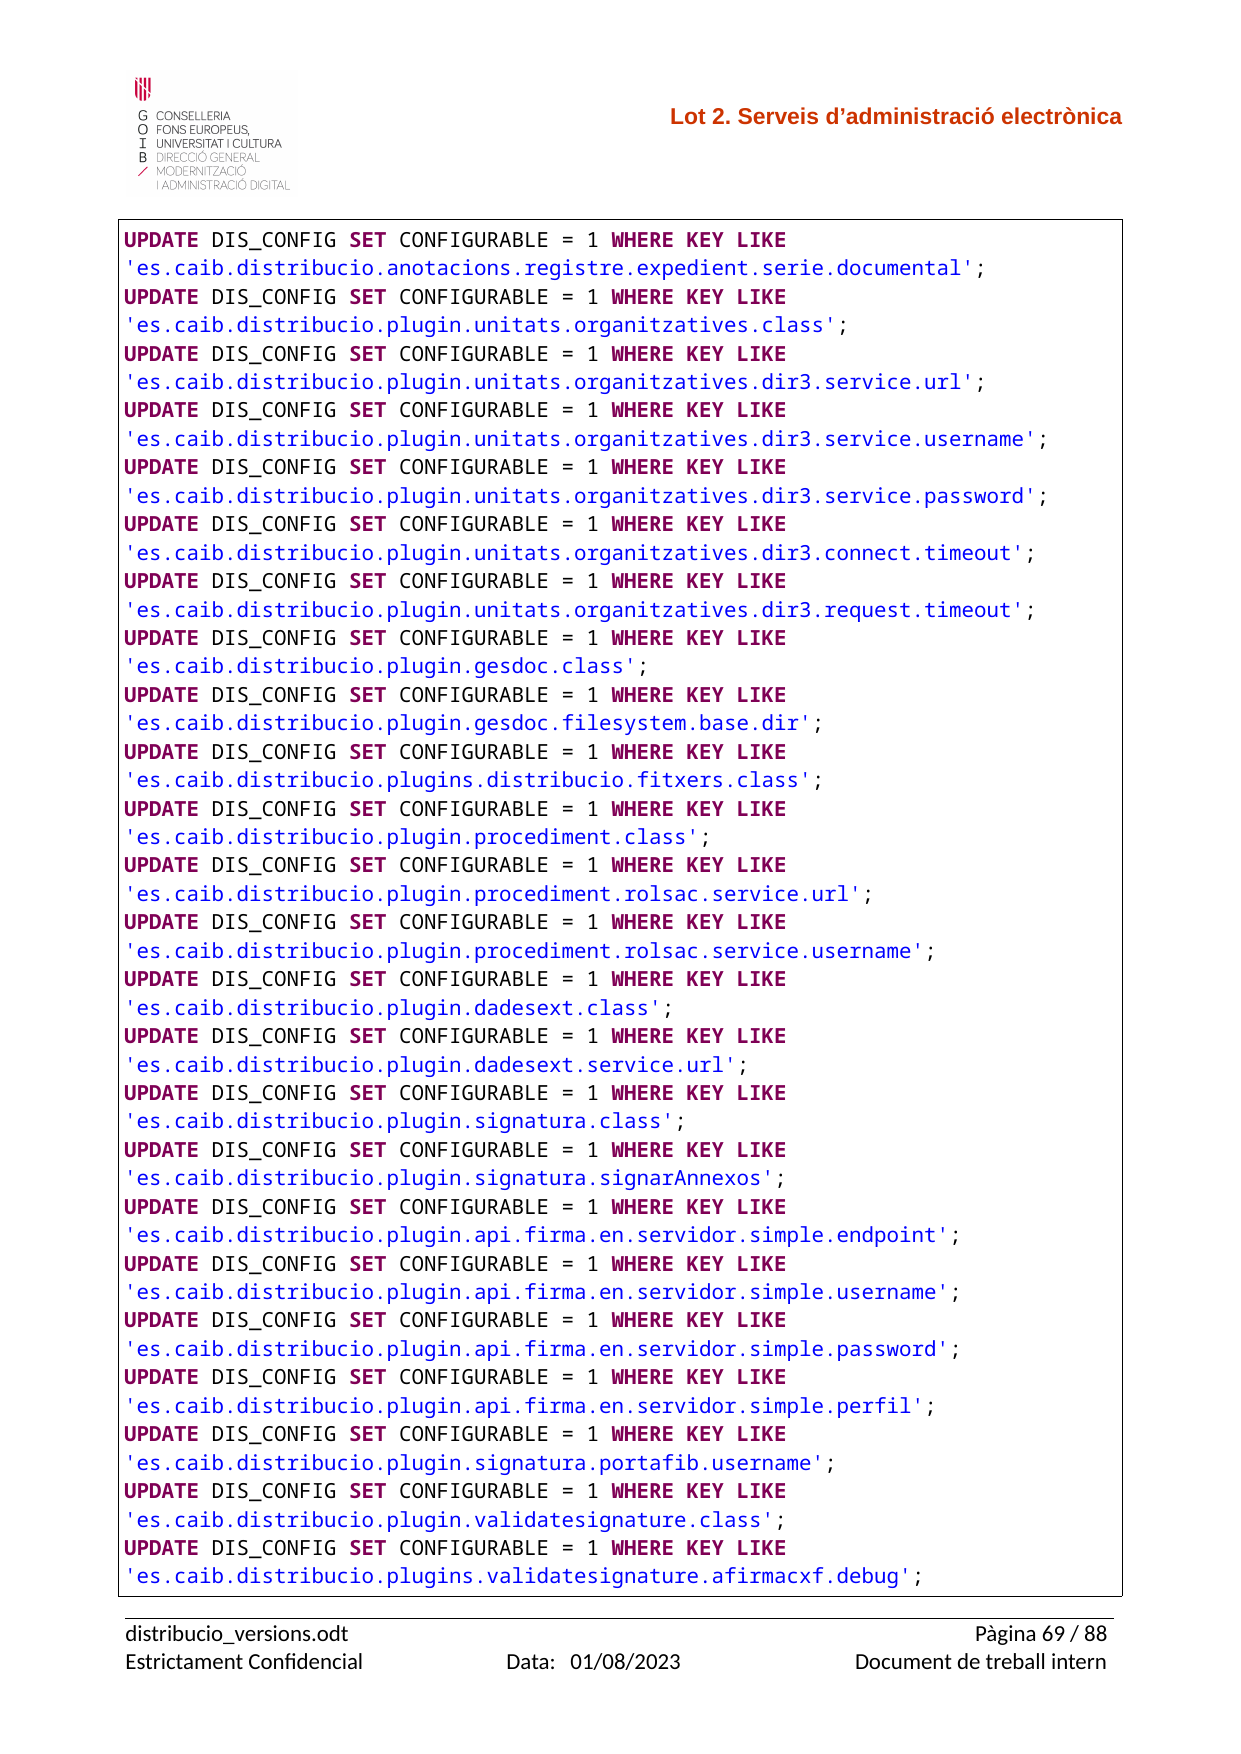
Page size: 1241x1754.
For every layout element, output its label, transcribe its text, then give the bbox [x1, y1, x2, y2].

picture [126, 70, 299, 197]
table_header UPDATE DIS_CONFIG SET CONFIGURABLE = 1 WHERE KEY LIKE 'es.caib.distribucio.anotacions.registre.expedient.serie.documental'; UPDATE DIS_CONFIG SET CONFIGURABLE = 1 WHERE KEY LIKE 'es.caib.distribucio.plugin.unitats.organitzatives.class'; UPDATE DIS_CONFIG SET CONFIGURABLE = 1 WHERE KEY LIKE 'es.caib.distribucio.plugin.unitats.organitzatives.dir3.service.url'; UPDATE DIS_CONFIG SET CONFIGURABLE = 1 WHERE KEY LIKE 'es.caib.distribucio.plugin.unitats.organitzatives.dir3.service.username'; UPDATE DIS_CONFIG SET CONFIGURABLE = 1 WHERE KEY LIKE 'es.caib.distribucio.plugin.unitats.organitzatives.dir3.service.password'; UPDATE DIS_CONFIG SET CONFIGURABLE = 1 WHERE KEY LIKE 'es.caib.distribucio.plugin.unitats.organitzatives.dir3.connect.timeout'; UPDATE DIS_CONFIG SET CONFIGURABLE = 1 WHERE KEY LIKE 'es.caib.distribucio.plugin.unitats.organitzatives.dir3.request.timeout'; UPDATE DIS_CONFIG SET CONFIGURABLE = 1 WHERE KEY LIKE 'es.caib.distribucio.plugin.gesdoc.class'; UPDATE DIS_CONFIG SET CONFIGURABLE = 1 WHERE KEY LIKE 'es.caib.distribucio.plugin.gesdoc.filesystem.base.dir'; UPDATE DIS_CONFIG SET CONFIGURABLE = 1 WHERE KEY LIKE 'es.caib.distribucio.plugins.distribucio.fitxers.class'; UPDATE DIS_CONFIG SET CONFIGURABLE = 1 WHERE KEY LIKE 'es.caib.distribucio.plugin.procediment.class'; UPDATE DIS_CONFIG SET CONFIGURABLE = 1 WHERE KEY LIKE 'es.caib.distribucio.plugin.procediment.rolsac.service.url'; UPDATE DIS_CONFIG SET CONFIGURABLE = 1 WHERE KEY LIKE 'es.caib.distribucio.plugin.procediment.rolsac.service.username'; UPDATE DIS_CONFIG SET CONFIGURABLE = 1 WHERE KEY LIKE 'es.caib.distribucio.plugin.dadesext.class'; UPDATE DIS_CONFIG SET CONFIGURABLE = 1 WHERE KEY LIKE 'es.caib.distribucio.plugin.dadesext.service.url'; UPDATE DIS_CONFIG SET CONFIGURABLE = 1 WHERE KEY LIKE 'es.caib.distribucio.plugin.signatura.class'; UPDATE DIS_CONFIG SET CONFIGURABLE = 1 WHERE KEY LIKE 'es.caib.distribucio.plugin.signatura.signarAnnexos'; UPDATE DIS_CONFIG SET CONFIGURABLE = 1 WHERE KEY LIKE 'es.caib.distribucio.plugin.api.firma.en.servidor.simple.endpoint'; UPDATE DIS_CONFIG SET CONFIGURABLE = 1 WHERE KEY LIKE 'es.caib.distribucio.plugin.api.firma.en.servidor.simple.username'; UPDATE DIS_CONFIG SET CONFIGURABLE = 1 WHERE KEY LIKE 'es.caib.distribucio.plugin.api.firma.en.servidor.simple.password'; UPDATE DIS_CONFIG SET CONFIGURABLE = 1 WHERE KEY LIKE 'es.caib.distribucio.plugin.api.firma.en.servidor.simple.perfil'; UPDATE DIS_CONFIG SET CONFIGURABLE = 1 WHERE KEY LIKE 'es.caib.distribucio.plugin.signatura.portafib.username'; UPDATE DIS_CONFIG SET CONFIGURABLE = 1 WHERE KEY LIKE 'es.caib.distribucio.plugin.validatesignature.class'; UPDATE DIS_CONFIG SET CONFIGURABLE = 1 WHERE KEY LIKE 'es.caib.distribucio.plugins.validatesignature.afirmacxf.debug'; [119, 220, 1122, 1596]
